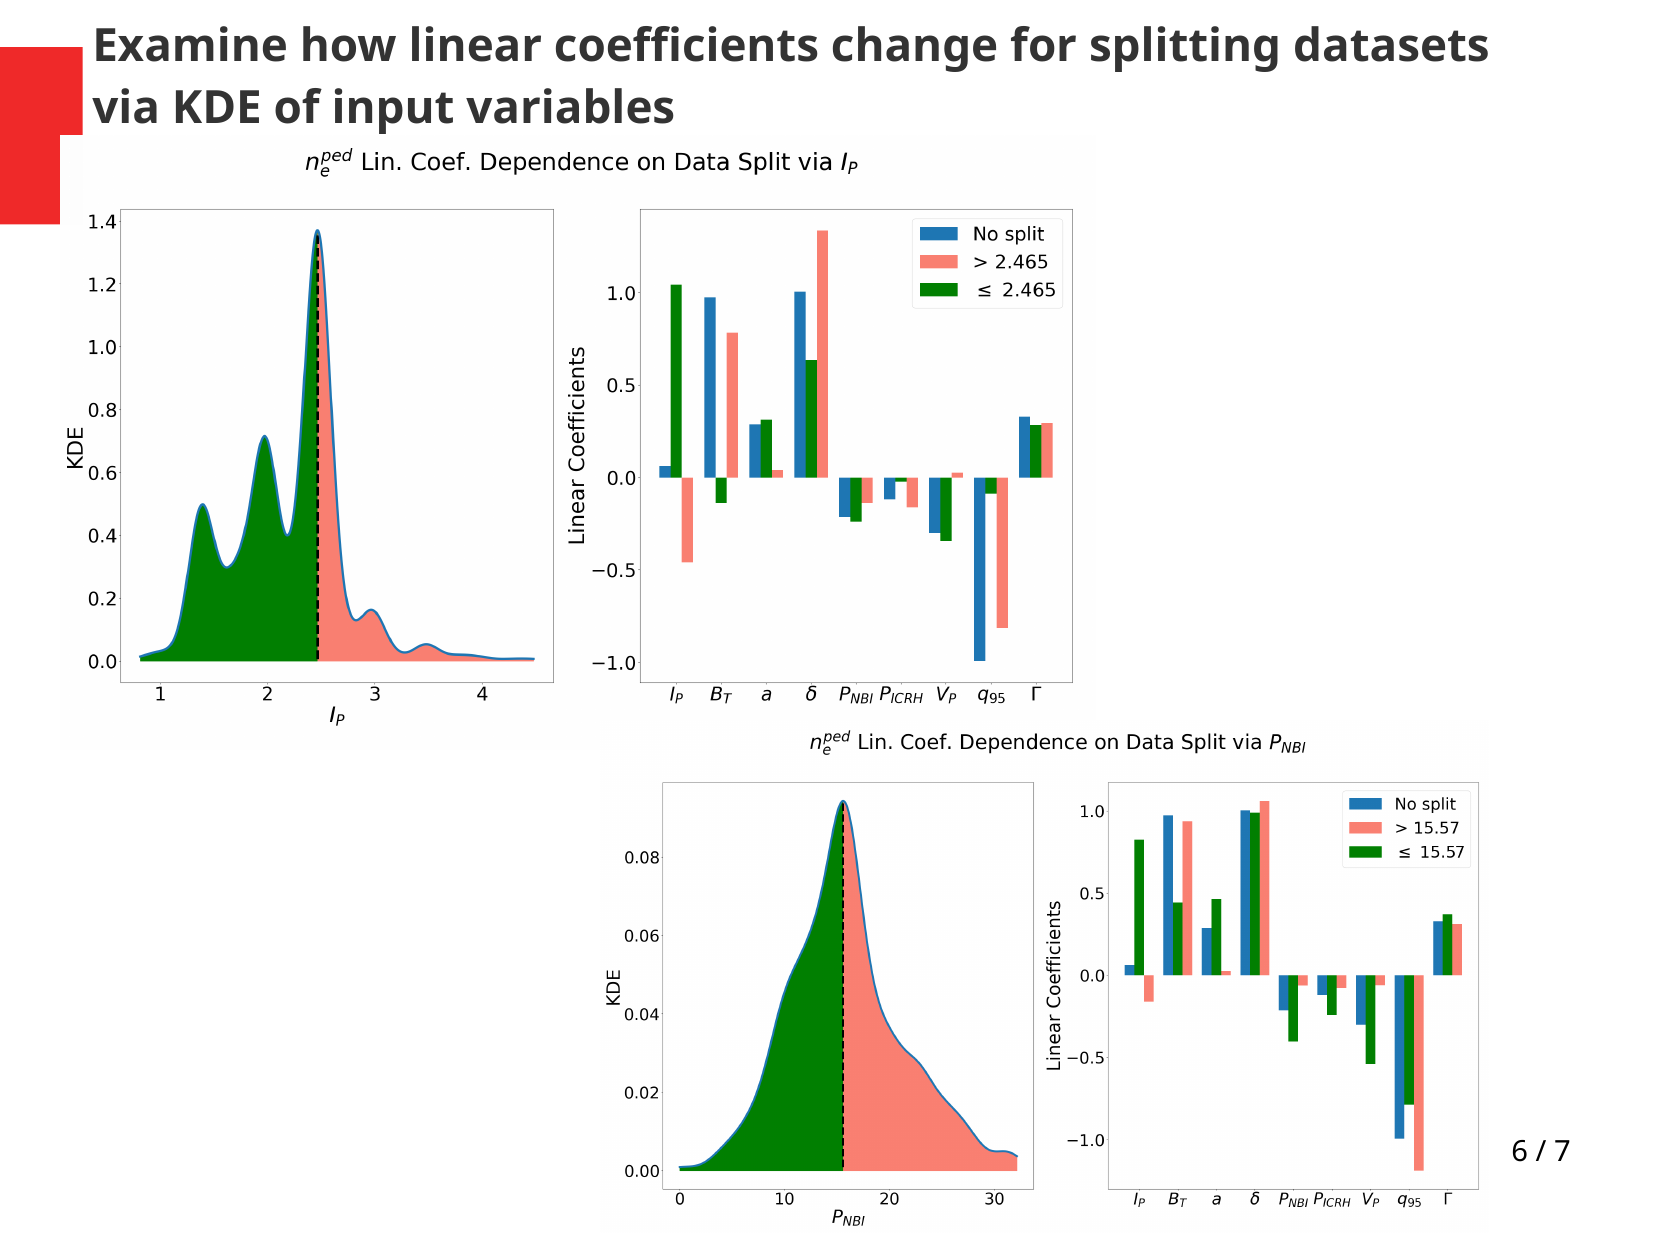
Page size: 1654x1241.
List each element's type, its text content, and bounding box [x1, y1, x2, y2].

title Examine how linear coefficients change for splitting datasets via KDE of input variables [92, 15, 1546, 136]
picture [60, 135, 1489, 1233]
